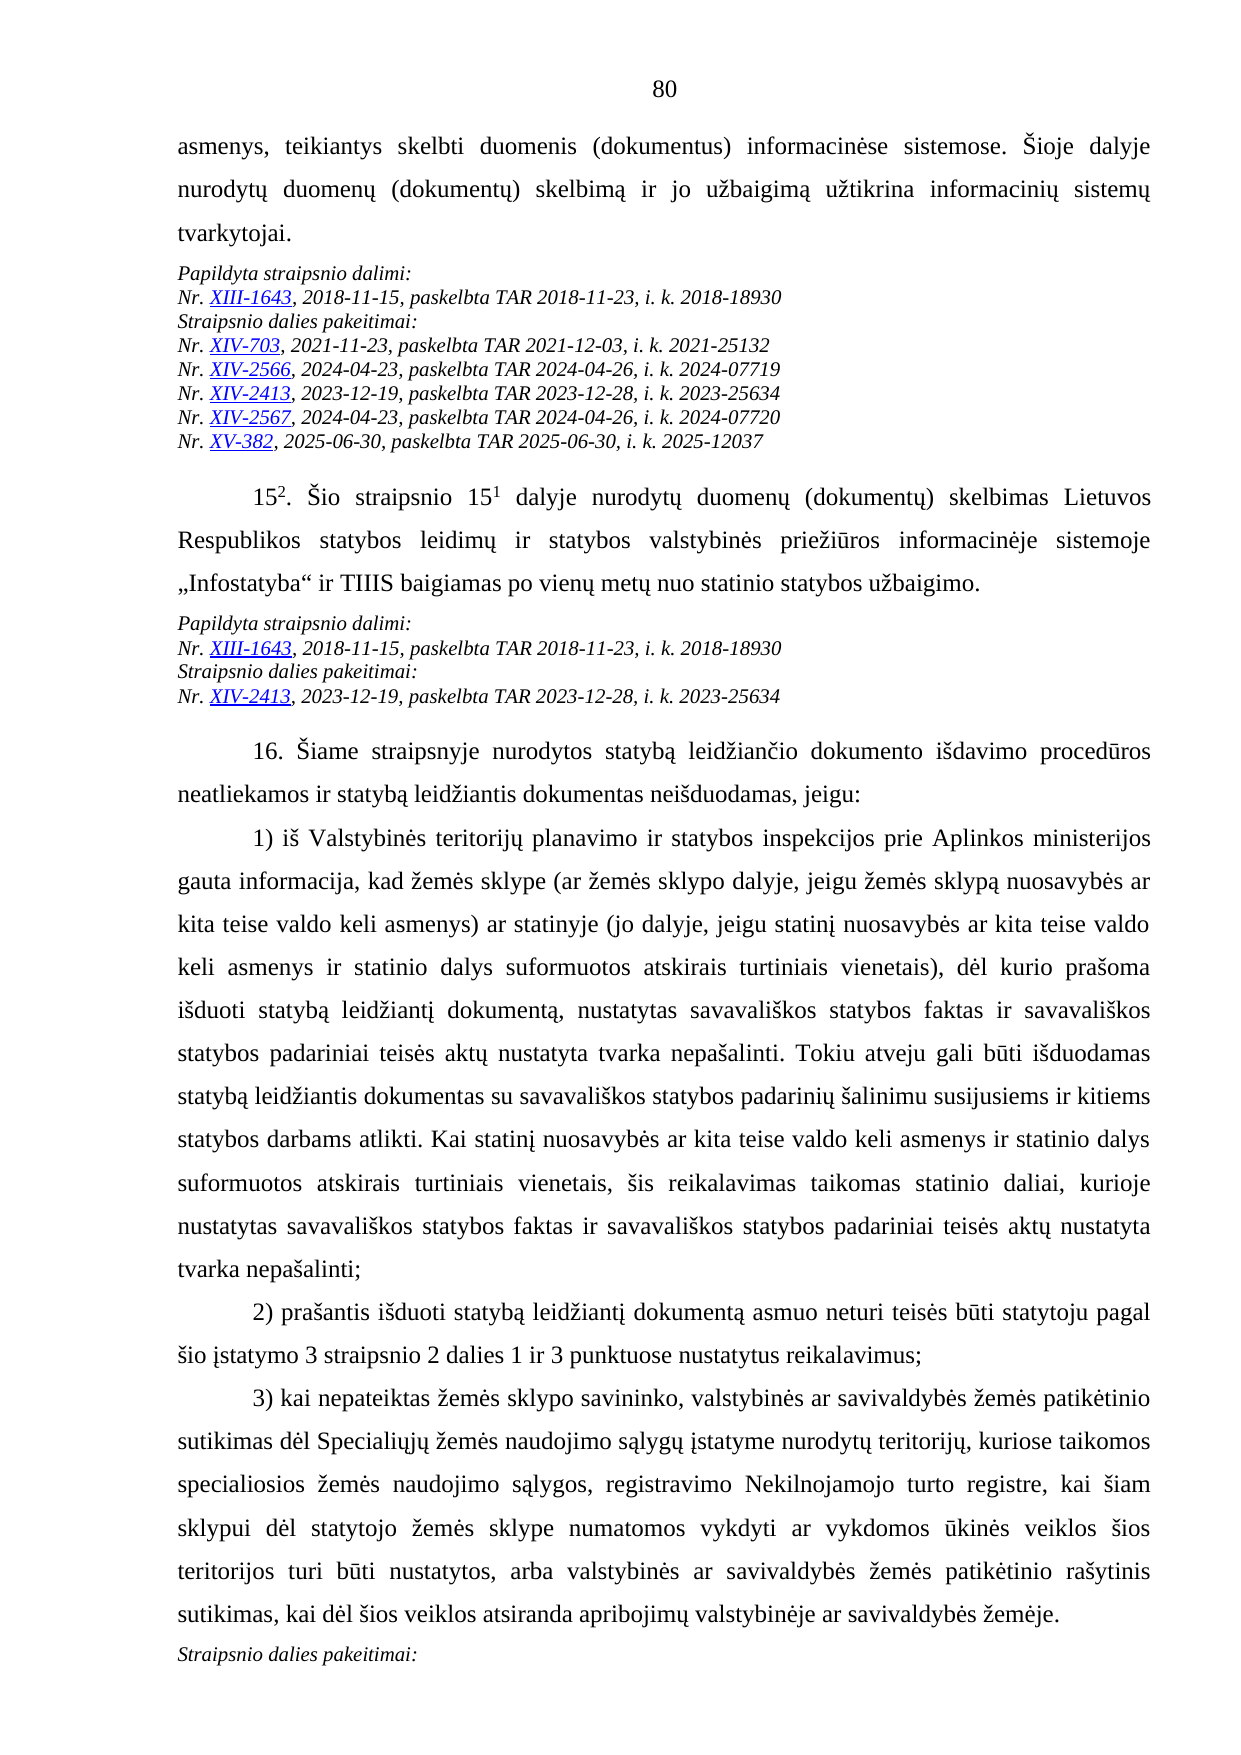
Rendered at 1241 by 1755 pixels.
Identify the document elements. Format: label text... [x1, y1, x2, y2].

text Nr. XIV-2413, 2023-12-19, paskelbta TAR 2023-12-28, i. k. 2023-25634 [177, 381, 1152, 405]
text 1) iš Valstybinės teritorijų planavimo ir statybos inspekcijos prie Aplinkos ministerijos gauta informacija, kad žemės sklype (ar žemės sklypo dalyje, jeigu žemės sklypą nuosavybės ar kita teise valdo keli asmenys) ar statinyje (jo dalyje, jeigu statinį nuosavybės ar kita teise valdo keli asmenys ir statinio dalys suformuotos atskirais turtiniais vienetais), dėl kurio prašoma išduoti statybą leidžiantį dokumentą, nustatytas savavališkos statybos faktas ir savavališkos statybos padariniai teisės aktų nustatyta tvarka nepašalinti. Tokiu atveju gali būti išduodamas statybą leidžiantis dokumentas su savavališkos statybos padarinių šalinimu susijusiems ir kitiems statybos darbams atlikti. Kai statinį nuosavybės ar kita teise valdo keli asmenys ir statinio dalys suformuotos atskirais turtiniais vienetais, šis reikalavimas taikomas statinio daliai, kurioje nustatytas savavališkos statybos faktas ir savavališkos statybos padariniai teisės aktų nustatyta tvarka nepašalinti; [177, 823, 1152, 1283]
text Straipsnio dalies pakeitimai: [177, 659, 1152, 683]
text 3) kai nepateiktas žemės sklypo savininko, valstybinės ar savivaldybės žemės patikėtinio sutikimas dėl Specialiųjų žemės naudojimo sąlygų įstatyme nurodytų teritorijų, kuriose taikomos specialiosios žemės naudojimo sąlygos, registravimo Nekilnojamojo turto registre, kai šiam sklypui dėl statytojo žemės sklype numatomos vykdyti ar vykdomos ūkinės veiklos šios teritorijos turi būti nustatytos, arba valstybinės ar savivaldybės žemės patikėtinio rašytinis sutikimas, kai dėl šios veiklos atsiranda apribojimų valstybinėje ar savivaldybės žemėje. [177, 1383, 1152, 1628]
text 2) prašantis išduoti statybą leidžiantį dokumentą asmuo neturi teisės būti statytoju pagal šio įstatymo 3 straipsnio 2 dalies 1 ir 3 punktuose nustatytus reikalavimus; [177, 1297, 1152, 1369]
text Papildyta straipsnio dalimi: [177, 261, 1152, 285]
text Nr. XIII-1643, 2018-11-15, paskelbta TAR 2018-11-23, i. k. 2018-18930 [177, 635, 1152, 659]
text Nr. XIV-2567, 2024-04-23, paskelbta TAR 2024-04-26, i. k. 2024-07720 [177, 405, 1152, 429]
text asmenys, teikiantys skelbti duomenis (dokumentus) informacinėse sistemose. Šioje dalyje nurodytų duomenų (dokumentų) skelbimą ir jo užbaigimą užtikrina informacinių sistemų tvarkytojai. [177, 131, 1152, 246]
text Straipsnio dalies pakeitimai: [177, 309, 1152, 333]
text 16. Šiame straipsnyje nurodytos statybą leidžiančio dokumento išdavimo procedūros neatliekamos ir statybą leidžiantis dokumentas neišduodamas, jeigu: [177, 736, 1152, 808]
text Nr. XIV-2566, 2024-04-23, paskelbta TAR 2024-04-26, i. k. 2024-07719 [177, 357, 1152, 381]
text Nr. XIV-2413, 2023-12-19, paskelbta TAR 2023-12-28, i. k. 2023-25634 [177, 683, 1152, 708]
text Straipsnio dalies pakeitimai: [177, 1642, 1152, 1666]
text Nr. XIV-703, 2021-11-23, paskelbta TAR 2021-12-03, i. k. 2021-25132 [177, 333, 1152, 357]
text Papildyta straipsnio dalimi: [177, 611, 1152, 635]
text 152. Šio straipsnio 151 dalyje nurodytų duomenų (dokumentų) skelbimas Lietuvos Respublikos statybos leidimų ir statybos valstybinės priežiūros informacinėje sistemoje „Infostatyba“ ir TIIIS baigiamas po vienų metų nuo statinio statybos užbaigimo. [177, 482, 1152, 597]
text Nr. XIII-1643, 2018-11-15, paskelbta TAR 2018-11-23, i. k. 2018-18930 [177, 285, 1152, 309]
text Nr. XV-382, 2025-06-30, paskelbta TAR 2025-06-30, i. k. 2025-12037 [177, 429, 1152, 453]
